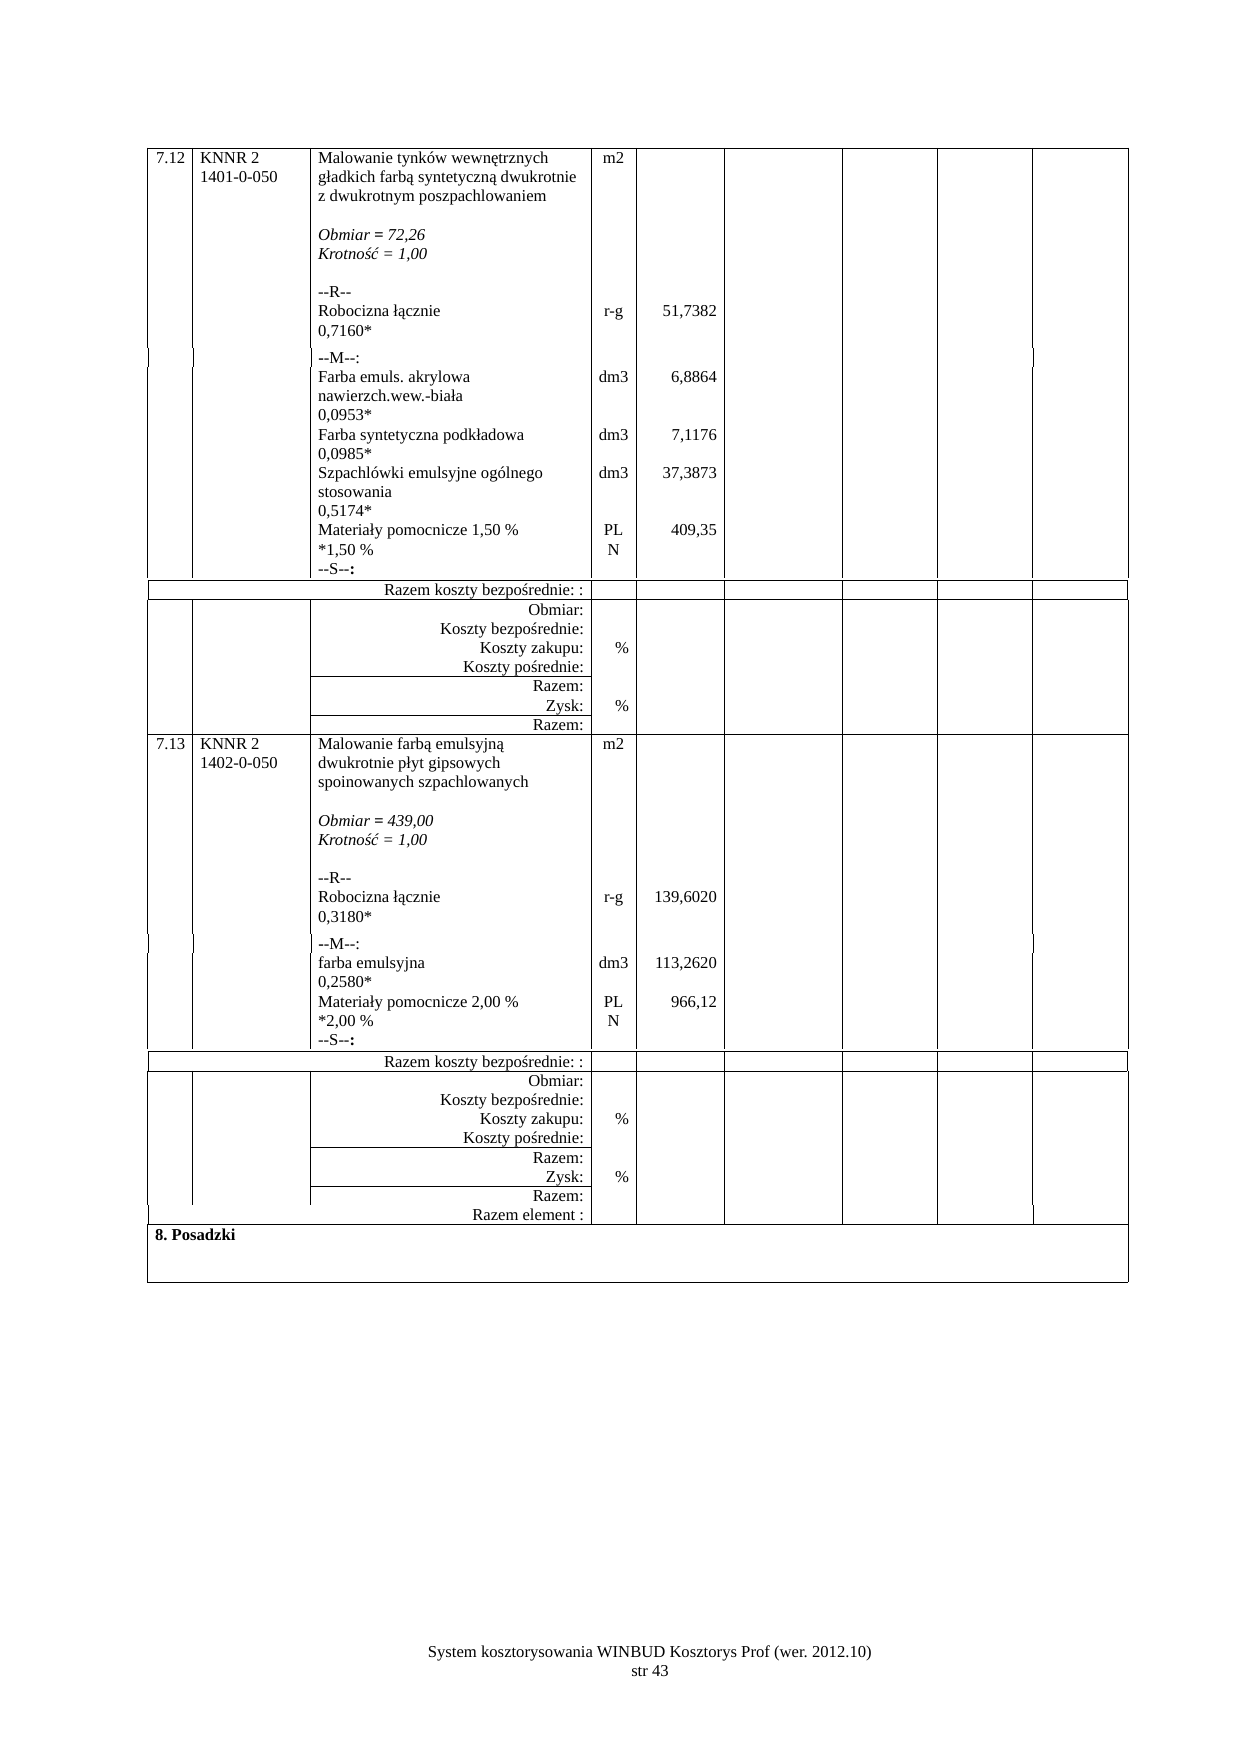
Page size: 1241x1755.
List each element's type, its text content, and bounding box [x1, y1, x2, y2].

table_cell [1033, 282, 1128, 301]
table_cell --S--: [311, 559, 591, 578]
table_cell [637, 559, 724, 578]
table_cell [1033, 1186, 1128, 1205]
table_cell [725, 1109, 842, 1128]
table_header [637, 1052, 724, 1071]
table_cell [193, 715, 310, 734]
table_cell [938, 149, 1032, 282]
table_cell [193, 657, 310, 676]
table_cell [637, 657, 724, 676]
table_header --M--: [312, 348, 591, 367]
table_cell [1033, 1030, 1128, 1049]
table_cell [148, 424, 192, 463]
table_header [1034, 934, 1128, 953]
table_cell % [592, 695, 636, 714]
table_cell [938, 657, 1032, 676]
table_header --M--: [312, 934, 591, 953]
table_cell [843, 1147, 937, 1167]
table_cell % [592, 638, 636, 657]
table_cell [637, 715, 724, 734]
table_header Razem koszty bezpośrednie: : [149, 581, 591, 599]
table_cell [1033, 520, 1128, 558]
table_cell Razem: [311, 1187, 591, 1205]
table_cell [725, 559, 842, 578]
table_header [843, 934, 937, 953]
table_cell m2 [592, 735, 636, 868]
table_cell [148, 1090, 192, 1109]
table_cell [637, 1030, 724, 1049]
table_cell [148, 619, 192, 638]
table_cell [148, 1030, 192, 1049]
table_cell % [592, 1167, 636, 1186]
table_cell Koszty bezpośrednie: [311, 1090, 591, 1109]
table_cell [193, 559, 310, 578]
table_cell [637, 1128, 724, 1147]
table_cell Razem: [311, 1148, 591, 1167]
table_cell Koszty pośrednie: [311, 1128, 591, 1147]
table_header [725, 581, 842, 599]
table_cell [592, 559, 636, 578]
table_cell [637, 695, 724, 714]
table_cell --S--: [311, 1030, 591, 1049]
table_header [843, 1052, 937, 1071]
table_header [725, 1205, 842, 1224]
table_header [592, 600, 636, 619]
table_cell [592, 1090, 636, 1109]
table_cell [1033, 991, 1128, 1030]
table_cell [1033, 424, 1128, 463]
table_cell Koszty zakupu: [311, 638, 591, 657]
table_cell [1033, 1167, 1128, 1186]
table_cell [193, 463, 310, 520]
table_cell [843, 676, 937, 695]
table_cell [148, 657, 192, 676]
table_cell [148, 1186, 192, 1205]
table_cell [193, 1109, 310, 1128]
table_cell [938, 868, 1032, 887]
table_header [148, 1072, 192, 1090]
table_header 8. Posadzki [148, 1225, 1128, 1282]
table_cell [637, 1167, 724, 1186]
table_cell [193, 887, 310, 934]
table_header [938, 953, 1032, 991]
table_cell [148, 695, 192, 714]
table_header [637, 348, 724, 367]
table_cell [1033, 1147, 1128, 1167]
table_cell 966,12 [637, 991, 724, 1030]
table_cell [938, 520, 1032, 558]
table_cell [637, 638, 724, 657]
table_cell [938, 1167, 1032, 1186]
table_cell [148, 991, 192, 1030]
table_cell Szpachlówki emulsyjne ogólnego stosowania 0,5174* [311, 463, 591, 520]
table_cell [725, 463, 842, 520]
table_cell [637, 149, 724, 282]
table_cell [148, 1109, 192, 1128]
table_header [843, 1072, 937, 1090]
table_cell [193, 1090, 310, 1109]
table_cell r-g [592, 301, 636, 348]
table_cell [938, 559, 1032, 578]
table_cell 37,3873 [637, 463, 724, 520]
table_cell [592, 676, 636, 695]
table_cell [843, 638, 937, 657]
table_cell [193, 619, 310, 638]
table_header [843, 1205, 937, 1224]
table_header Razem koszty bezpośrednie: : [149, 1052, 591, 1071]
table_header [194, 348, 311, 367]
table_cell [148, 520, 192, 558]
table_cell [843, 695, 937, 714]
table_cell [938, 676, 1032, 695]
table_header [938, 934, 1033, 953]
table_cell [1033, 559, 1128, 578]
table_cell [148, 715, 192, 734]
table_cell [725, 887, 842, 934]
table_cell [725, 1128, 842, 1147]
table_cell 7.12 [148, 149, 192, 282]
table_header [637, 1072, 724, 1090]
table_cell PLN [592, 520, 636, 558]
table_header [938, 367, 1032, 424]
table_header dm3 [592, 953, 636, 991]
table_cell [148, 1147, 192, 1167]
table_header [193, 1072, 310, 1090]
table_header [1034, 1205, 1128, 1224]
table_cell [843, 149, 937, 282]
table_cell [193, 424, 310, 463]
table_header [1033, 581, 1127, 599]
table_cell [938, 1109, 1032, 1128]
table_header [843, 600, 937, 619]
table_cell [637, 619, 724, 638]
table_cell [148, 1128, 192, 1147]
table_cell [725, 676, 842, 695]
table_header [592, 934, 636, 953]
table_cell [148, 559, 192, 578]
table_cell [193, 1030, 310, 1049]
table_cell [725, 1147, 842, 1167]
table_cell [592, 282, 636, 301]
table_cell [148, 868, 192, 887]
table_cell [148, 463, 192, 520]
table_cell [193, 868, 310, 887]
table_header [637, 581, 724, 599]
table_header [725, 367, 842, 424]
table_cell [592, 868, 636, 887]
table_cell [725, 282, 842, 301]
table_cell [193, 676, 310, 695]
table_header [938, 600, 1032, 619]
table_cell [148, 301, 192, 348]
table_cell [148, 1167, 192, 1186]
table_cell [725, 149, 842, 282]
table_cell [592, 1186, 636, 1205]
table_cell [938, 301, 1032, 348]
table_cell [1033, 657, 1128, 676]
table_cell Materiały pomocnicze 2,00 % *2,00 % [311, 991, 591, 1030]
table_cell [148, 638, 192, 657]
table_cell [938, 424, 1032, 463]
table_cell [1033, 676, 1128, 695]
table_cell [1033, 638, 1128, 657]
table_cell KNNR 2 1402-0-050 [193, 735, 310, 868]
table_cell [592, 1030, 636, 1049]
table_cell [843, 619, 937, 638]
table_cell 409,35 [637, 520, 724, 558]
table_cell [938, 715, 1032, 734]
table_header [592, 1052, 636, 1071]
table_cell [725, 1186, 842, 1205]
table_header [148, 600, 192, 619]
table_cell [193, 638, 310, 657]
table_cell Zysk: [311, 695, 591, 714]
table_cell [725, 695, 842, 714]
table_cell PLN [592, 991, 636, 1030]
table_cell [1033, 695, 1128, 714]
table_cell [193, 520, 310, 558]
table_header [725, 1052, 842, 1071]
table_header [637, 1205, 724, 1224]
table_cell 7,1176 [637, 424, 724, 463]
table_cell [725, 520, 842, 558]
table_cell [938, 282, 1032, 301]
table_cell [843, 1030, 937, 1049]
table_cell [725, 424, 842, 463]
table_header [1033, 1052, 1127, 1071]
table_cell [843, 868, 937, 887]
table_cell [148, 887, 192, 934]
table_cell [1033, 735, 1128, 868]
table_cell KNNR 2 1401-0-050 [193, 149, 310, 282]
table_header [193, 953, 310, 991]
table_cell [938, 1128, 1032, 1147]
table_header [149, 348, 193, 367]
table_header farba emulsyjna 0,2580* [311, 953, 591, 991]
table_header [938, 348, 1033, 367]
table_cell [843, 715, 937, 734]
table_header Farba emuls. akrylowa nawierzch.wew.-biała 0,0953* [311, 367, 591, 424]
table_cell [1033, 1109, 1128, 1128]
table_cell [938, 991, 1032, 1030]
table_header [592, 1072, 636, 1090]
table_cell [193, 1167, 310, 1186]
table_header [193, 600, 310, 619]
table_cell [637, 1186, 724, 1205]
table_cell [843, 424, 937, 463]
table_cell [843, 520, 937, 558]
table_cell [843, 301, 937, 348]
table_cell [843, 1186, 937, 1205]
table_header [1033, 1071, 1128, 1090]
table_cell [725, 619, 842, 638]
table_cell Razem: [311, 677, 591, 695]
table_cell [193, 1186, 310, 1205]
table_cell [938, 735, 1032, 868]
table_cell [193, 282, 310, 301]
table_cell --R-- [311, 282, 591, 301]
table_cell [843, 1090, 937, 1109]
table_cell [637, 282, 724, 301]
table_cell Materiały pomocnicze 1,50 % *1,50 % [311, 520, 591, 558]
table_header Obmiar: [311, 1072, 591, 1090]
table_header [938, 1205, 1033, 1224]
table_header [149, 1205, 193, 1224]
table_cell [725, 657, 842, 676]
table_cell [843, 1128, 937, 1147]
table_cell [725, 638, 842, 657]
table_cell [1033, 1090, 1128, 1109]
table_cell [592, 1147, 636, 1167]
table_cell [938, 1147, 1032, 1167]
table_cell [193, 301, 310, 348]
table_cell [637, 1147, 724, 1167]
table_cell [938, 1186, 1032, 1205]
table_header [148, 367, 192, 424]
table_header [193, 367, 310, 424]
table_header 113,2620 [637, 953, 724, 991]
table_cell [938, 887, 1032, 934]
table_cell [938, 619, 1032, 638]
table_header [592, 1205, 636, 1224]
table_cell [1033, 1128, 1128, 1147]
table_cell [843, 559, 937, 578]
table_cell Koszty bezpośrednie: [311, 619, 591, 638]
table_cell [193, 695, 310, 714]
table_header [725, 953, 842, 991]
table_cell --R-- [311, 868, 591, 887]
table_cell Robocizna łącznie 0,7160* [311, 301, 591, 348]
table_header [592, 348, 636, 367]
table_cell [938, 1030, 1032, 1049]
table_cell [637, 1090, 724, 1109]
table_cell 139,6020 [637, 887, 724, 934]
table_cell [592, 657, 636, 676]
table_cell Robocizna łącznie 0,3180* [311, 887, 591, 934]
table_cell dm3 [592, 424, 636, 463]
table_header [938, 1072, 1032, 1090]
table_header [938, 581, 1032, 599]
table_cell [843, 991, 937, 1030]
table_cell Malowanie tynków wewnętrznych gładkich farbą syntetyczną dwukrotnie z dwukrotnym poszpachlowaniem Obmiar = 72,26 Krotność = 1,00 [311, 149, 591, 282]
table_cell [193, 1128, 310, 1147]
table_cell [843, 657, 937, 676]
table_cell [1033, 463, 1128, 520]
table_header [1033, 600, 1128, 619]
table_cell % [592, 1109, 636, 1128]
table_cell dm3 [592, 463, 636, 520]
table_cell [938, 695, 1032, 714]
table_cell [725, 715, 842, 734]
table_cell [843, 735, 937, 868]
table_header [637, 600, 724, 619]
table_header [1034, 348, 1128, 367]
table_cell [938, 1090, 1032, 1109]
table_cell Malowanie farbą emulsyjną dwukrotnie płyt gipsowych spoinowanych szpachlowanych Obmiar = 439,00 Krotność = 1,00 [311, 735, 591, 868]
table_cell [843, 463, 937, 520]
table_cell [725, 1030, 842, 1049]
table_header [148, 953, 192, 991]
table_header 6,8864 [637, 367, 724, 424]
table_cell [592, 619, 636, 638]
table_cell Razem: [311, 716, 591, 734]
table_header Obmiar: [311, 600, 591, 619]
table_header [725, 348, 842, 367]
table_header [149, 934, 193, 953]
table_cell [843, 1167, 937, 1186]
table_cell [637, 735, 724, 868]
table_cell [725, 868, 842, 887]
table_cell [148, 282, 192, 301]
table_cell [1033, 868, 1128, 887]
table_cell [725, 991, 842, 1030]
table_cell [843, 1109, 937, 1128]
table_header [725, 934, 842, 953]
table_header [193, 1205, 311, 1224]
table_cell [1033, 715, 1128, 734]
table_cell [148, 676, 192, 695]
table_cell [1033, 149, 1128, 282]
table_cell m2 [592, 149, 636, 282]
table_cell [193, 991, 310, 1030]
table_cell [843, 282, 937, 301]
table_header [938, 1052, 1032, 1071]
table_cell [725, 735, 842, 868]
table_cell 7.13 [148, 735, 192, 868]
table_header [725, 1072, 842, 1090]
table_header [725, 600, 842, 619]
table_cell [637, 1109, 724, 1128]
table_cell [637, 868, 724, 887]
table_header [843, 348, 937, 367]
table_cell Farba syntetyczna podkładowa 0,0985* [311, 424, 591, 463]
table_header [194, 934, 311, 953]
table_header [1033, 367, 1128, 424]
table_cell [725, 1090, 842, 1109]
table_cell [1033, 301, 1128, 348]
table_cell [193, 1147, 310, 1167]
table_header [843, 581, 937, 599]
table_cell [1033, 887, 1128, 934]
table_cell [725, 301, 842, 348]
table_cell [637, 676, 724, 695]
table_cell [938, 463, 1032, 520]
table_cell [1033, 619, 1128, 638]
table_header [592, 581, 636, 599]
table_header [637, 934, 724, 953]
table_header dm3 [592, 367, 636, 424]
table_cell [843, 887, 937, 934]
table_header Razem element : [311, 1205, 591, 1224]
table_header [843, 367, 937, 424]
table_cell 51,7382 [637, 301, 724, 348]
table_header [1033, 953, 1128, 991]
table_cell [592, 1128, 636, 1147]
table_cell [938, 638, 1032, 657]
table_header [843, 953, 937, 991]
table_cell Koszty zakupu: [311, 1109, 591, 1128]
table_cell Zysk: [311, 1167, 591, 1186]
table_cell [725, 1167, 842, 1186]
table_cell Koszty pośrednie: [311, 657, 591, 676]
table_cell r-g [592, 887, 636, 934]
table_cell [592, 715, 636, 734]
